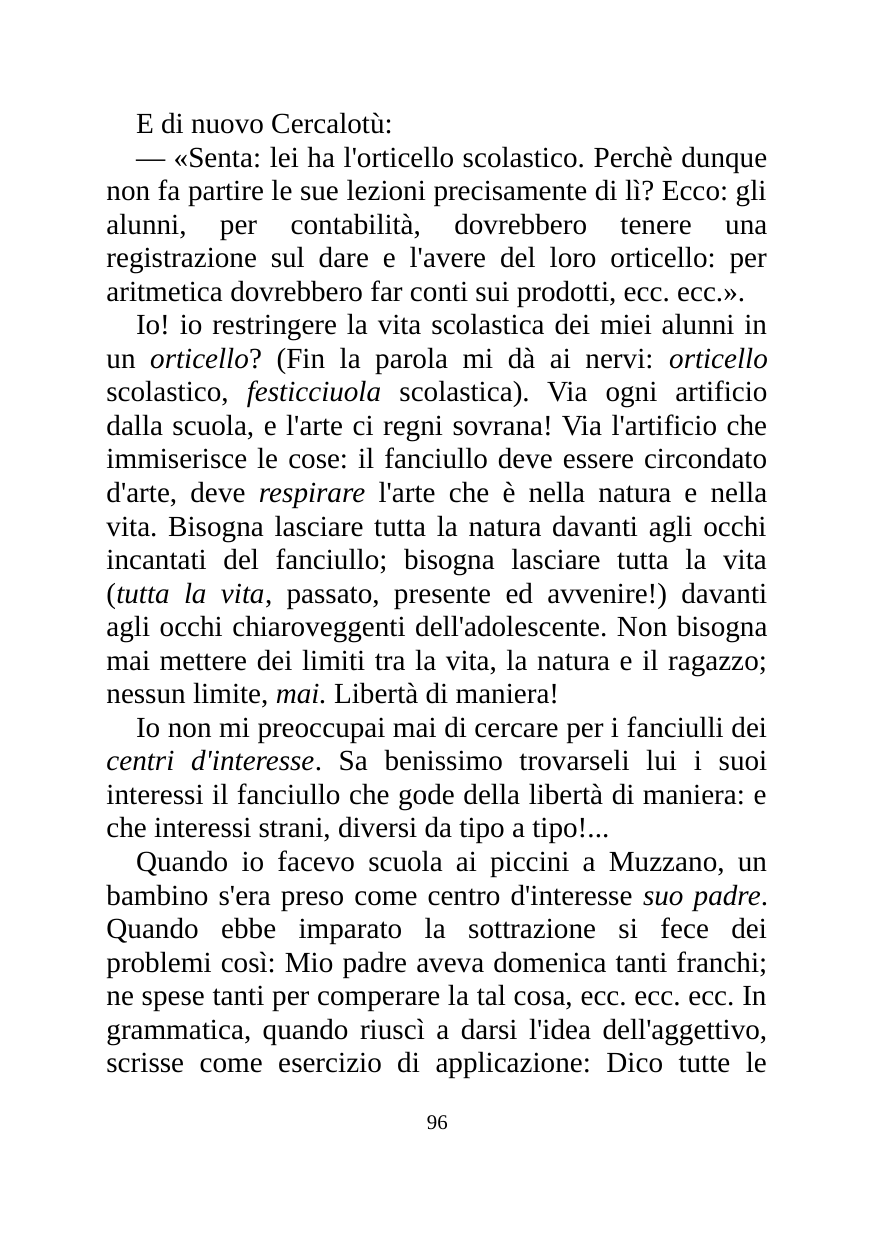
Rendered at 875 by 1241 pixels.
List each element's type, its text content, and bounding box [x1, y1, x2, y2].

text E di nuovo Cercalotù: [106, 106, 768, 140]
text Quando io facevo scuola ai piccini a Muzzano, un bambino s'era preso come centro d'interesse suo padre. Quando ebbe imparato la sottrazione si fece dei problemi così: Mio padre aveva domenica tanti franchi; ne spese tanti per comperare la tal cosa, ecc. ecc. ecc. In grammatica, quando riuscì a darsi l'idea dell'aggettivo, scrisse come esercizio di applicazione: Dico tutte le [106, 844, 768, 1079]
text Io non mi preoccupai mai di cercare per i fanciulli dei centri d'interesse. Sa benissimo trovarseli lui i suoi interessi il fanciullo che gode della libertà di maniera: e che interessi strani, diversi da tipo a tipo!... [106, 710, 768, 844]
text — «Senta: lei ha l'orticello scolastico. Perchè dunque non fa partire le sue lezioni precisamente di lì? Ecco: gli alunni, per contabilità, dovrebbero tenere una registrazione sul dare e l'avere del loro orticello: per aritmetica dovrebbero far conti sui prodotti, ecc. ecc.». [106, 140, 768, 307]
text Io! io restringere la vita scolastica dei miei alunni in un orticello? (Fin la parola mi dà ai nervi: orticello scolastico, festicciuola scolastica). Via ogni artificio dalla scuola, e l'arte ci regni sovrana! Via l'artificio che immiserisce le cose: il fanciullo deve essere circondato d'arte, deve respirare l'arte che è nella natura e nella vita. Bisogna lasciare tutta la natura davanti agli occhi incantati del fanciullo; bisogna lasciare tutta la vita (tutta la vita, passato, presente ed avvenire!) davanti agli occhi chiaroveggenti dell'adolescente. Non bisogna mai mettere dei limiti tra la vita, la natura e il ragazzo; nessun limite, mai. Libertà di maniera! [106, 307, 768, 710]
